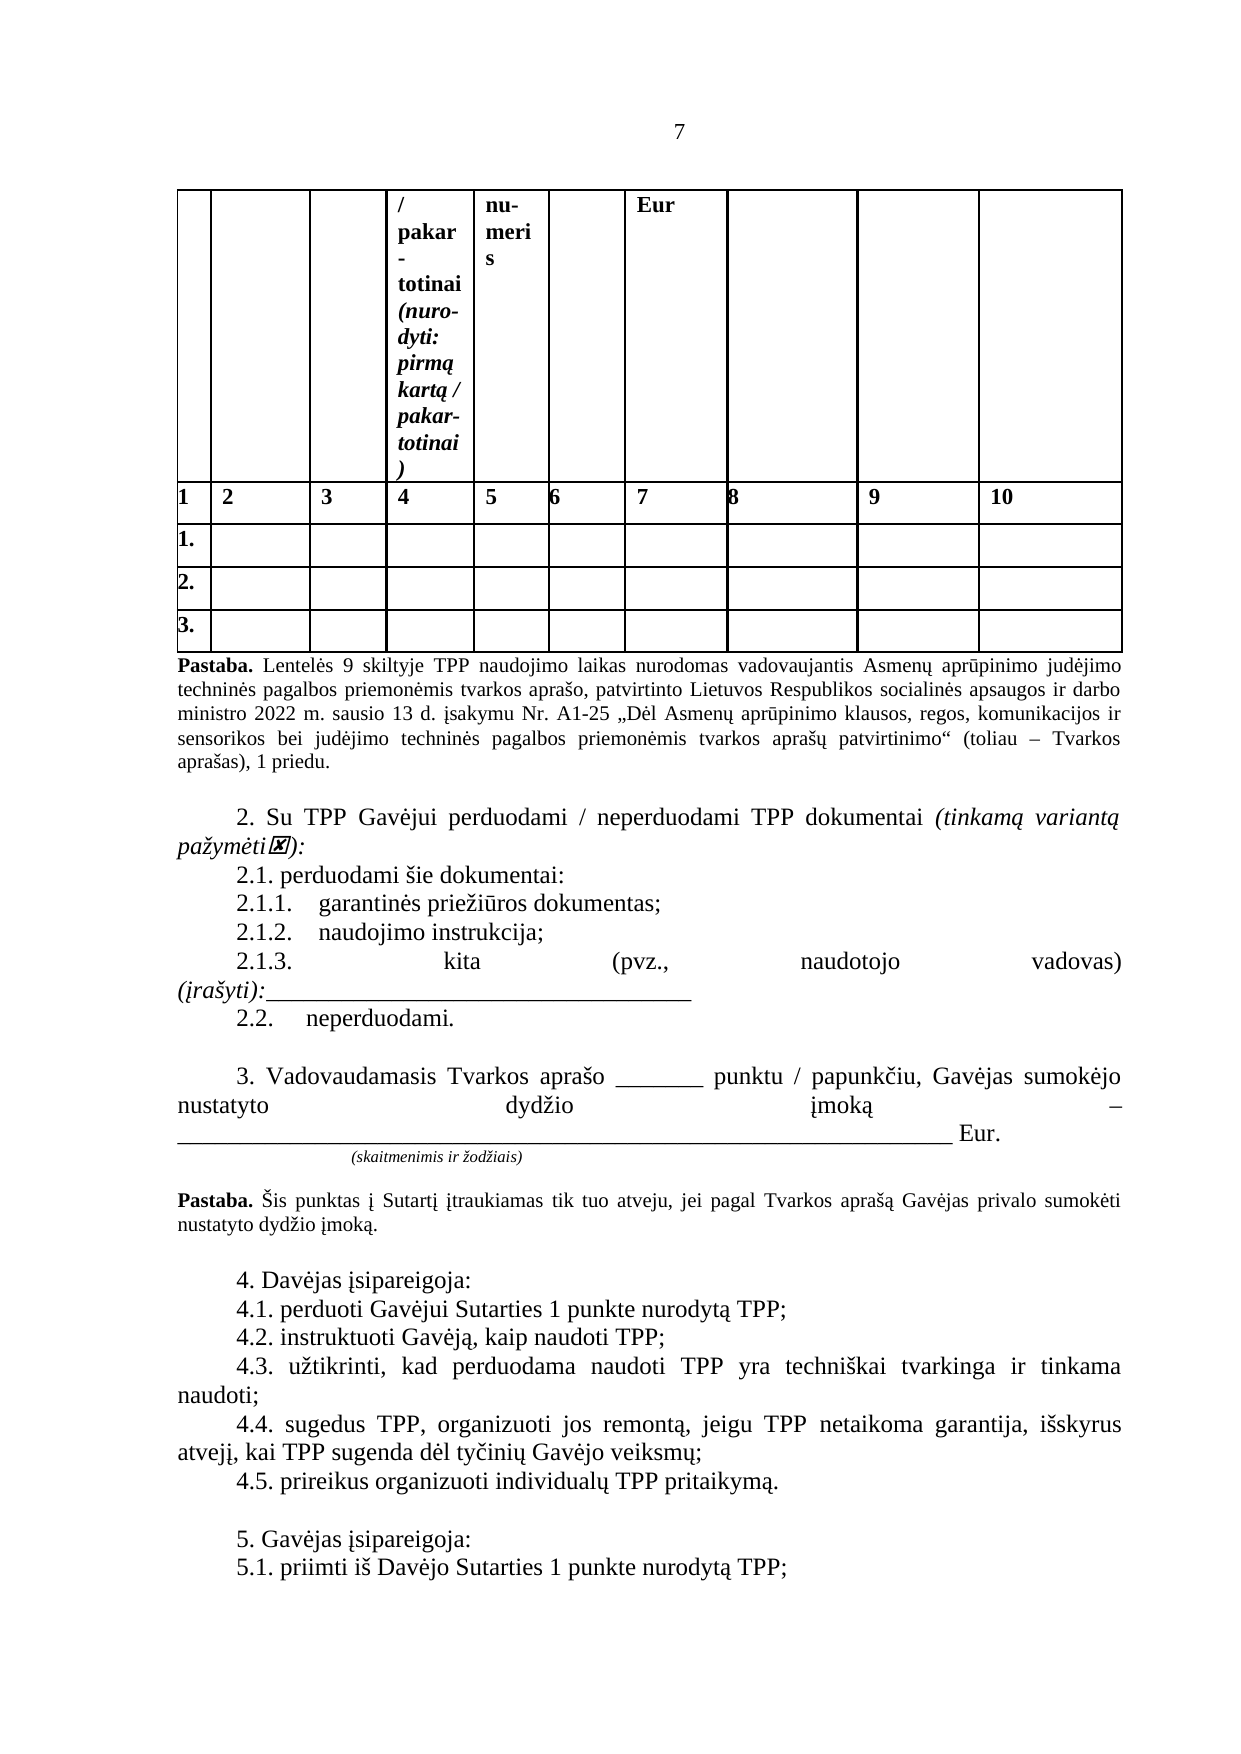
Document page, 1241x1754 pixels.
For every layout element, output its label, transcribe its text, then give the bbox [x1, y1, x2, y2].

table_header / pakar-totinai (nuro-dyti: pirmą kartą / pakar-totinai) [388, 191, 473, 481]
table_cell 6 [550, 483, 624, 523]
text (skaitmenimis ir žodžiais) [177, 1147, 1122, 1166]
table_cell [550, 611, 624, 651]
table_cell [475, 568, 548, 609]
table_header [178, 191, 210, 481]
table_cell [475, 611, 548, 651]
table_cell [388, 525, 473, 566]
table_cell 2. [178, 568, 210, 609]
text Pastaba. Lentelės 9 skiltyje TPP naudojimo laikas nurodomas vadovaujantis Asmenų aprūpinimo judėjimo techninės pagalbos priemonėmis tvarkos aprašo, patvirtinto Lietuvos Respublikos socialinės apsaugos ir darbo ministro 2022 m. sausio 13 d. įsakymu Nr. A1-25 „Dėl Asmenų aprūpinimo klausos, regos, komunikacijos ir sensorikos bei judėjimo techninės pagalbos priemonėmis tvarkos aprašų patvirtinimo“ (toliau – Tvarkos aprašas), 1 priedu. [177, 653, 1122, 773]
text 4.2. instruktuoti Gavėją, kaip naudoti TPP; [177, 1322, 1122, 1351]
table_cell [550, 525, 624, 566]
table_header nu-meris [475, 191, 548, 481]
table_header [980, 191, 1121, 481]
text 4.1. perduoti Gavėjui Sutarties 1 punkte nurodytą TPP; [177, 1294, 1122, 1322]
table_cell [550, 568, 624, 609]
text 2.1.1. garantinės priežiūros dokumentas; [177, 888, 1122, 917]
table_header Eur [626, 191, 726, 481]
text 2.1. perduodami šie dokumentai: [177, 860, 1122, 888]
text 4. Davėjas įsipareigoja: [177, 1265, 1122, 1294]
text 5. Gavėjas įsipareigoja: [177, 1524, 1122, 1552]
table_cell [475, 525, 548, 566]
table_cell [729, 525, 856, 566]
table_cell 5 [475, 483, 548, 523]
table_cell [980, 611, 1121, 651]
table_cell [626, 568, 726, 609]
table_cell 3 [311, 483, 385, 523]
table_cell [980, 525, 1121, 566]
text 4.5. prireikus organizuoti individualų TPP pritaikymą. [177, 1466, 1122, 1495]
table_cell 3. [178, 611, 210, 651]
table_header [550, 191, 624, 481]
table_cell [980, 568, 1121, 609]
table_cell 10 [980, 483, 1121, 523]
text Pastaba. Šis punktas į Sutartį įtraukiamas tik tuo atveju, jei pagal Tvarkos aprašą Gavėjas privalo sumokėti nustatyto dydžio įmoką. [177, 1188, 1122, 1236]
text 3. Vadovaudamasis Tvarkos aprašo _______ punktu / papunkčiu, Gavėjas sumokėjo nustatyto dydžio įmoką – ______________________________________________________________ Eur. [177, 1061, 1122, 1147]
text 5.1. priimti iš Davėjo Sutarties 1 punkte nurodytą TPP; [177, 1552, 1122, 1581]
table_cell [311, 525, 385, 566]
text 2.1.3. kita (pvz., naudotojo vadovas) (įrašyti):__________________________________ [177, 946, 1122, 1003]
table_cell 1 [178, 483, 210, 523]
table_cell 7 [626, 483, 726, 523]
table_cell [212, 568, 309, 609]
table_cell [859, 611, 978, 651]
table_cell [626, 525, 726, 566]
table_cell [212, 611, 309, 651]
table_cell 1. [178, 525, 210, 566]
text 2. Su TPP Gavėjui perduodami / neperduodami TPP dokumentai (tinkamą variantą pažymėti): [177, 802, 1122, 860]
text 2.2.  neperduodami. [177, 1003, 1122, 1032]
table_header [729, 191, 856, 481]
table_cell [859, 568, 978, 609]
table_cell [626, 611, 726, 651]
table_cell 4 [388, 483, 473, 523]
table_cell 9 [859, 483, 978, 523]
table_cell 8 [729, 483, 856, 523]
table_cell [859, 525, 978, 566]
table_header [212, 191, 309, 481]
table_header [311, 191, 385, 481]
table_cell [212, 525, 309, 566]
table_cell [729, 568, 856, 609]
table_cell [388, 611, 473, 651]
text 4.3. užtikrinti, kad perduodama naudoti TPP yra techniškai tvarkinga ir tinkama naudoti; [177, 1351, 1122, 1409]
text 4.4. sugedus TPP, organizuoti jos remontą, jeigu TPP netaikoma garantija, išskyrus atvejį, kai TPP sugenda dėl tyčinių Gavėjo veiksmų; [177, 1409, 1122, 1466]
table_cell [311, 568, 385, 609]
table_cell 2 [212, 483, 309, 523]
table_cell [729, 611, 856, 651]
table_cell [388, 568, 473, 609]
table_header [859, 191, 978, 481]
text 2.1.2. naudojimo instrukcija; [177, 917, 1122, 946]
table_cell [311, 611, 385, 651]
